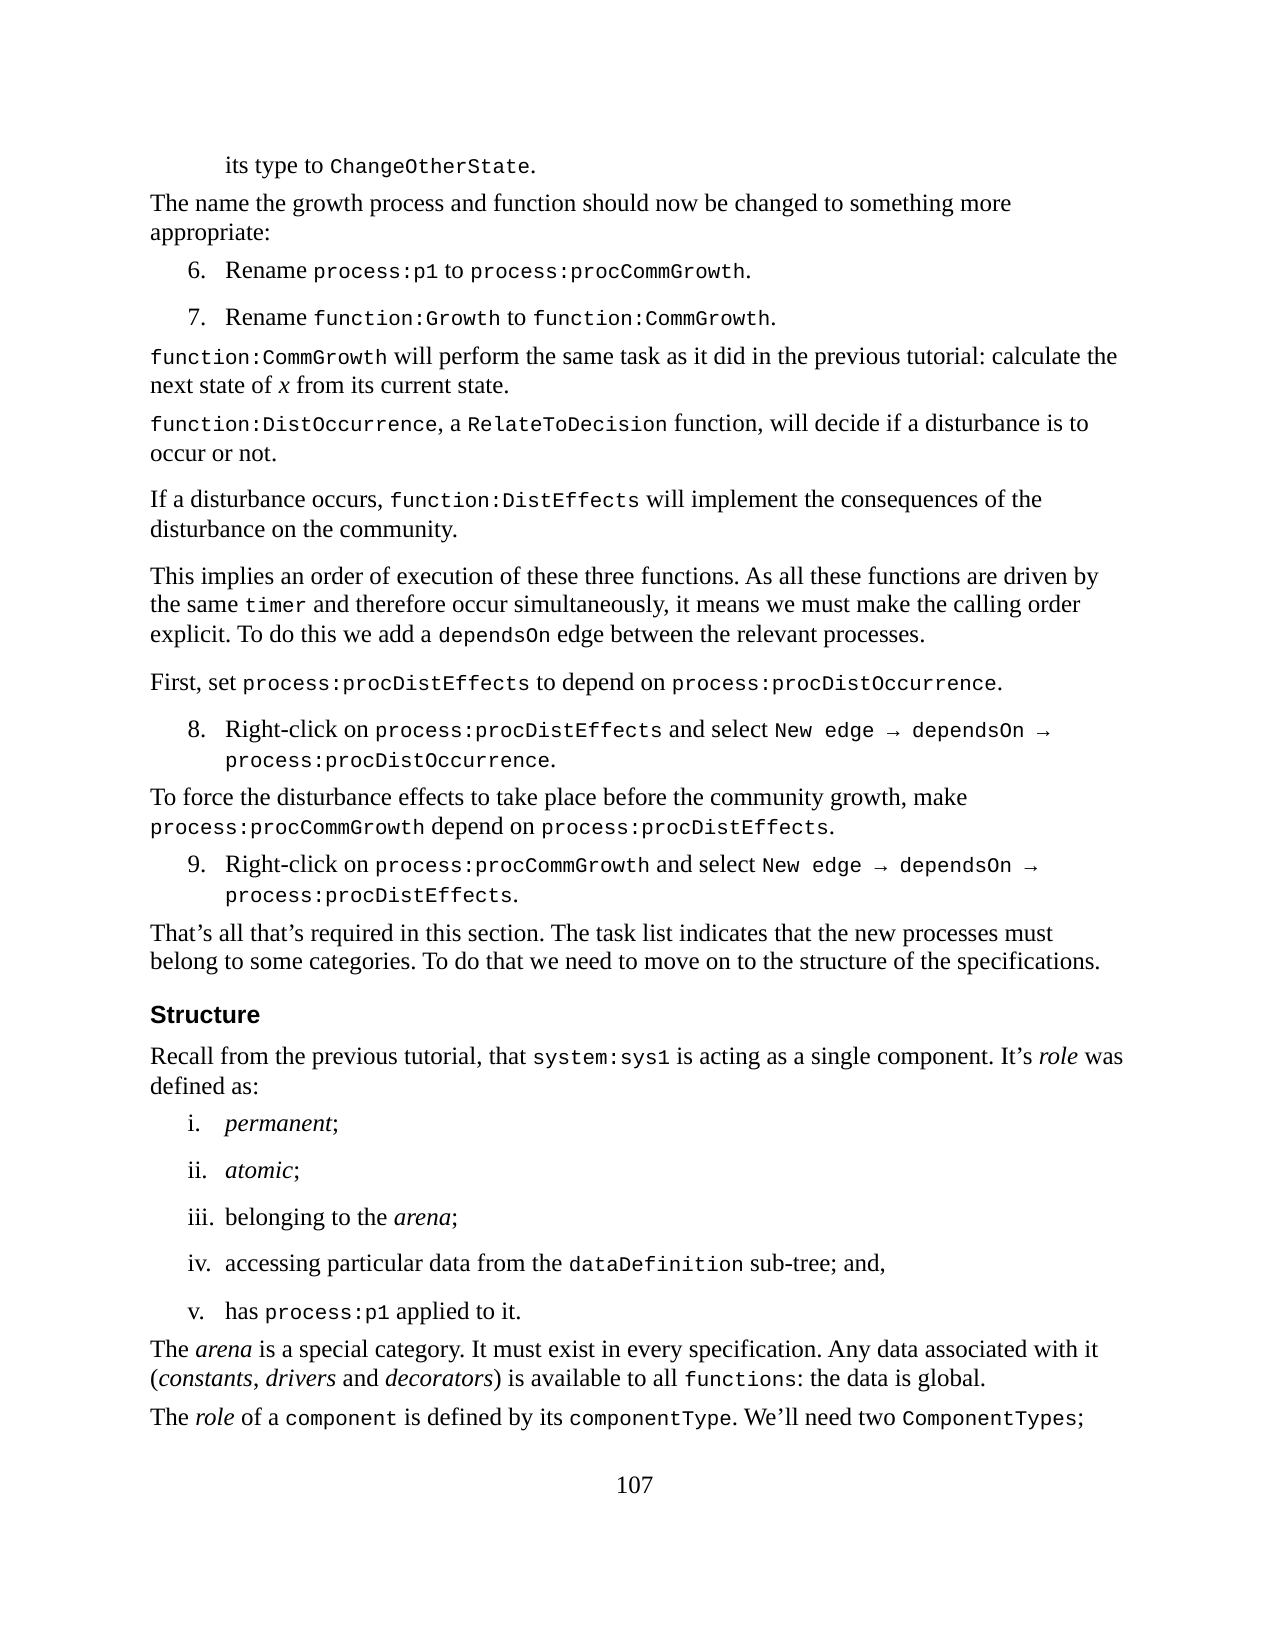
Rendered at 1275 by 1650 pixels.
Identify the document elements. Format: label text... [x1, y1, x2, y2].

list Rename function:Growth to function:CommGrowth. [187, 302, 1125, 332]
text function:CommGrowth will perform the same task as it did in the previous tutorial: calculate the next state of x from its current state. [150, 341, 1125, 399]
text function:DistOccurrence, a RelateToDecision function, will decide if a disturbance is to occur or not. [150, 408, 1125, 467]
text If a disturbance occurs, function:DistEffects will implement the consequences of the disturbance on the community. [150, 484, 1125, 543]
list Rename process:p1 to process:procCommGrowth. [187, 255, 1125, 284]
text Recall from the previous tutorial, that system:sys1 is acting as a single component. It’s role was defined as: [150, 1041, 1125, 1099]
list its type to ChangeOtherState. [187, 150, 1125, 179]
list belonging to the arena; [187, 1202, 1125, 1231]
list Right-click on process:procCommGrowth and select New edge → dependsOn → process:procDistEffects. [187, 849, 1125, 909]
list Right-click on process:procDistEffects and select New edge → dependsOn → process:procDistOccurrence. [187, 714, 1125, 773]
text To force the disturbance effects to take place before the community growth, make process:procCommGrowth depend on process:procDistEffects. [150, 782, 1125, 841]
list atomic; [187, 1155, 1125, 1184]
text The role of a component is defined by its componentType. We’ll need two ComponentTypes; [150, 1402, 1125, 1431]
list has process:p1 applied to it. [187, 1296, 1125, 1326]
text The name the growth process and function should now be changed to something more appropriate: [150, 188, 1125, 246]
list permanent; [187, 1108, 1125, 1137]
text This implies an order of execution of these three functions. As all these functions are driven by the same timer and therefore occur simultaneously, it means we must make the calling order explicit. To do this we add a dependsOn edge between the relevant processes. [150, 561, 1125, 649]
subtitle Structure [150, 1000, 1125, 1029]
text The arena is a special category. It must exist in every specification. Any data associated with it (constants, drivers and decorators) is available to all functions: the data is global. [150, 1334, 1125, 1393]
text First, set process:procDistEffects to depend on process:procDistOccurrence. [150, 667, 1125, 696]
list accessing particular data from the dataDefinition sub-tree; and, [187, 1248, 1125, 1278]
text That’s all that’s required in this section. The task list indicates that the new processes must belong to some categories. To do that we need to move on to the structure of the specifications. [150, 918, 1125, 975]
